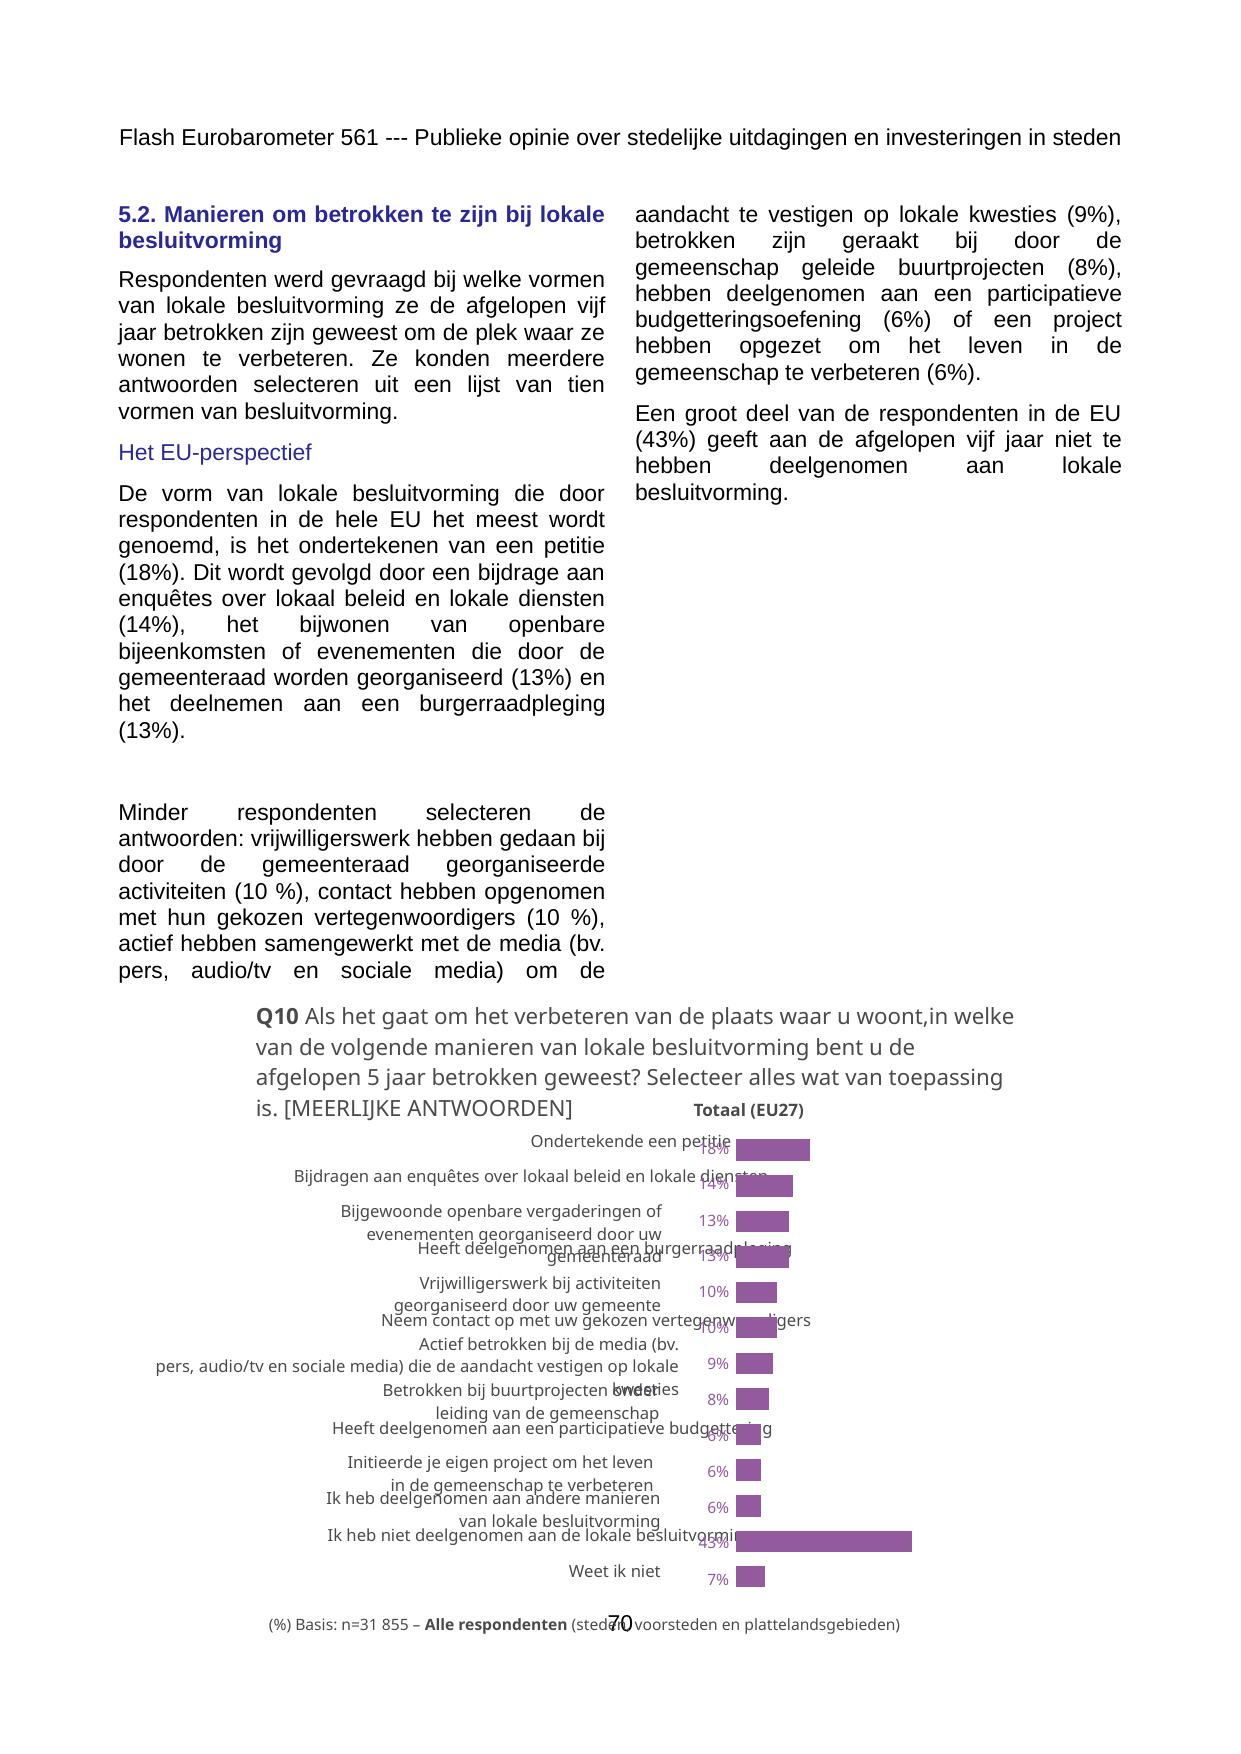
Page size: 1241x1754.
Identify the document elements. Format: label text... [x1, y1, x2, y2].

text Minder respondenten selecteren de antwoorden: vrijwilligerswerk hebben gedaan bij door de gemeenteraad georganiseerde activiteiten (10 %), contact hebben opgenomen met hun gekozen vertegenwoordigers (10 %), actief hebben samengewerkt met de media (bv. pers, audio/tv en sociale media) om de [118, 799, 605, 983]
text aandacht te vestigen op lokale kwesties (9%), betrokken zijn geraakt bij door de gemeenschap geleide buurtprojecten (8%), hebben deelgenomen aan een participatieve budgetteringsoefening (6%) of een project hebben opgezet om het leven in de gemeenschap te verbeteren (6%). [635, 201, 1122, 385]
text Het EU-perspectief [118, 439, 605, 465]
text Respondenten werd gevraagd bij welke vormen van lokale besluitvorming ze de afgelopen vijf jaar betrokken zijn geweest om de plek waar ze wonen te verbeteren. Ze konden meerdere antwoorden selecteren uit een lijst van tien vormen van besluitvorming. [118, 266, 605, 424]
text De vorm van lokale besluitvorming die door respondenten in de hele EU het meest wordt genoemd, is het ondertekenen van een petitie (18%). Dit wordt gevolgd door een bijdrage aan enquêtes over lokaal beleid en lokale diensten (14%), het bijwonen van openbare bijeenkomsten of evenementen die door de gemeenteraad worden georganiseerd (13%) en het deelnemen aan een burgerraadpleging (13%). [118, 479, 605, 743]
text Een groot deel van de respondenten in de EU (43%) geeft aan de afgelopen vijf jaar niet te hebben deelgenomen aan lokale besluitvorming. [635, 400, 1122, 505]
subtitle 5.2. Manieren om betrokken te zijn bij lokale besluitvorming [118, 201, 605, 253]
